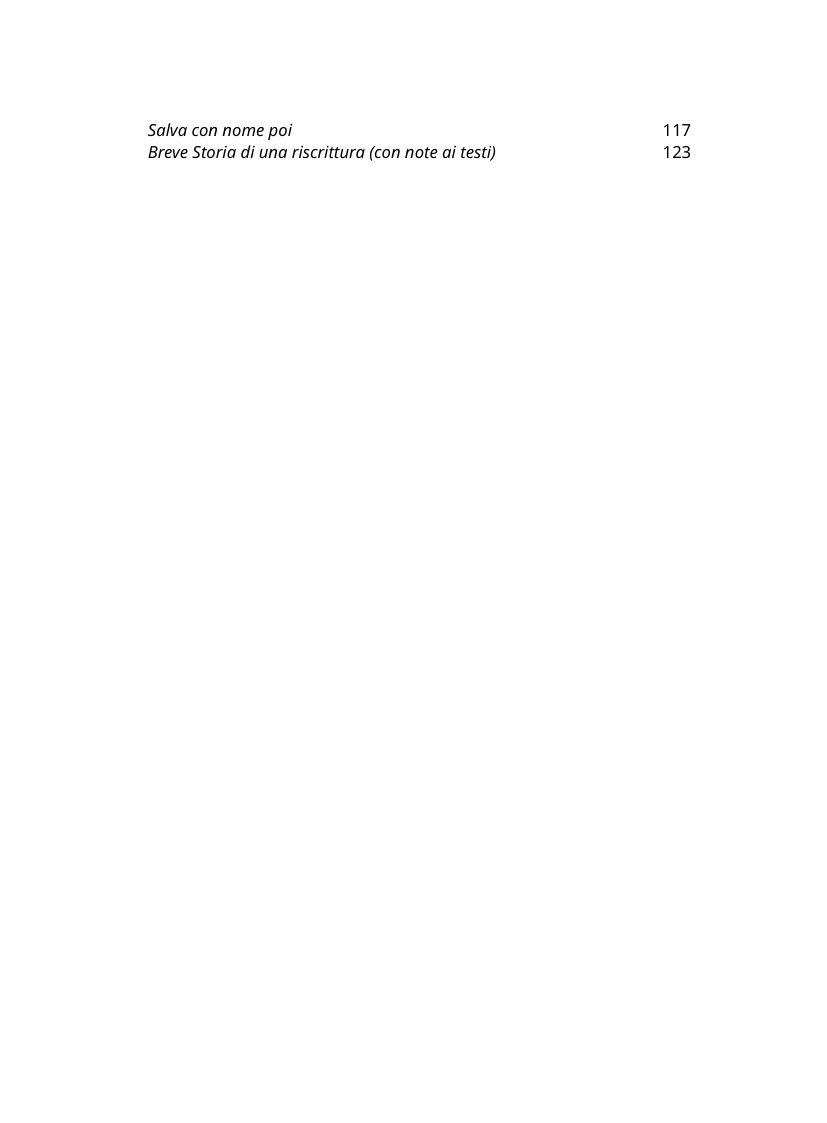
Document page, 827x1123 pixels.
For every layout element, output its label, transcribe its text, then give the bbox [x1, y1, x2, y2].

text Salva con nome poi 117 [118, 118, 709, 141]
text Breve Storia di una riscrittura (con note ai testi) 123 [118, 141, 709, 163]
